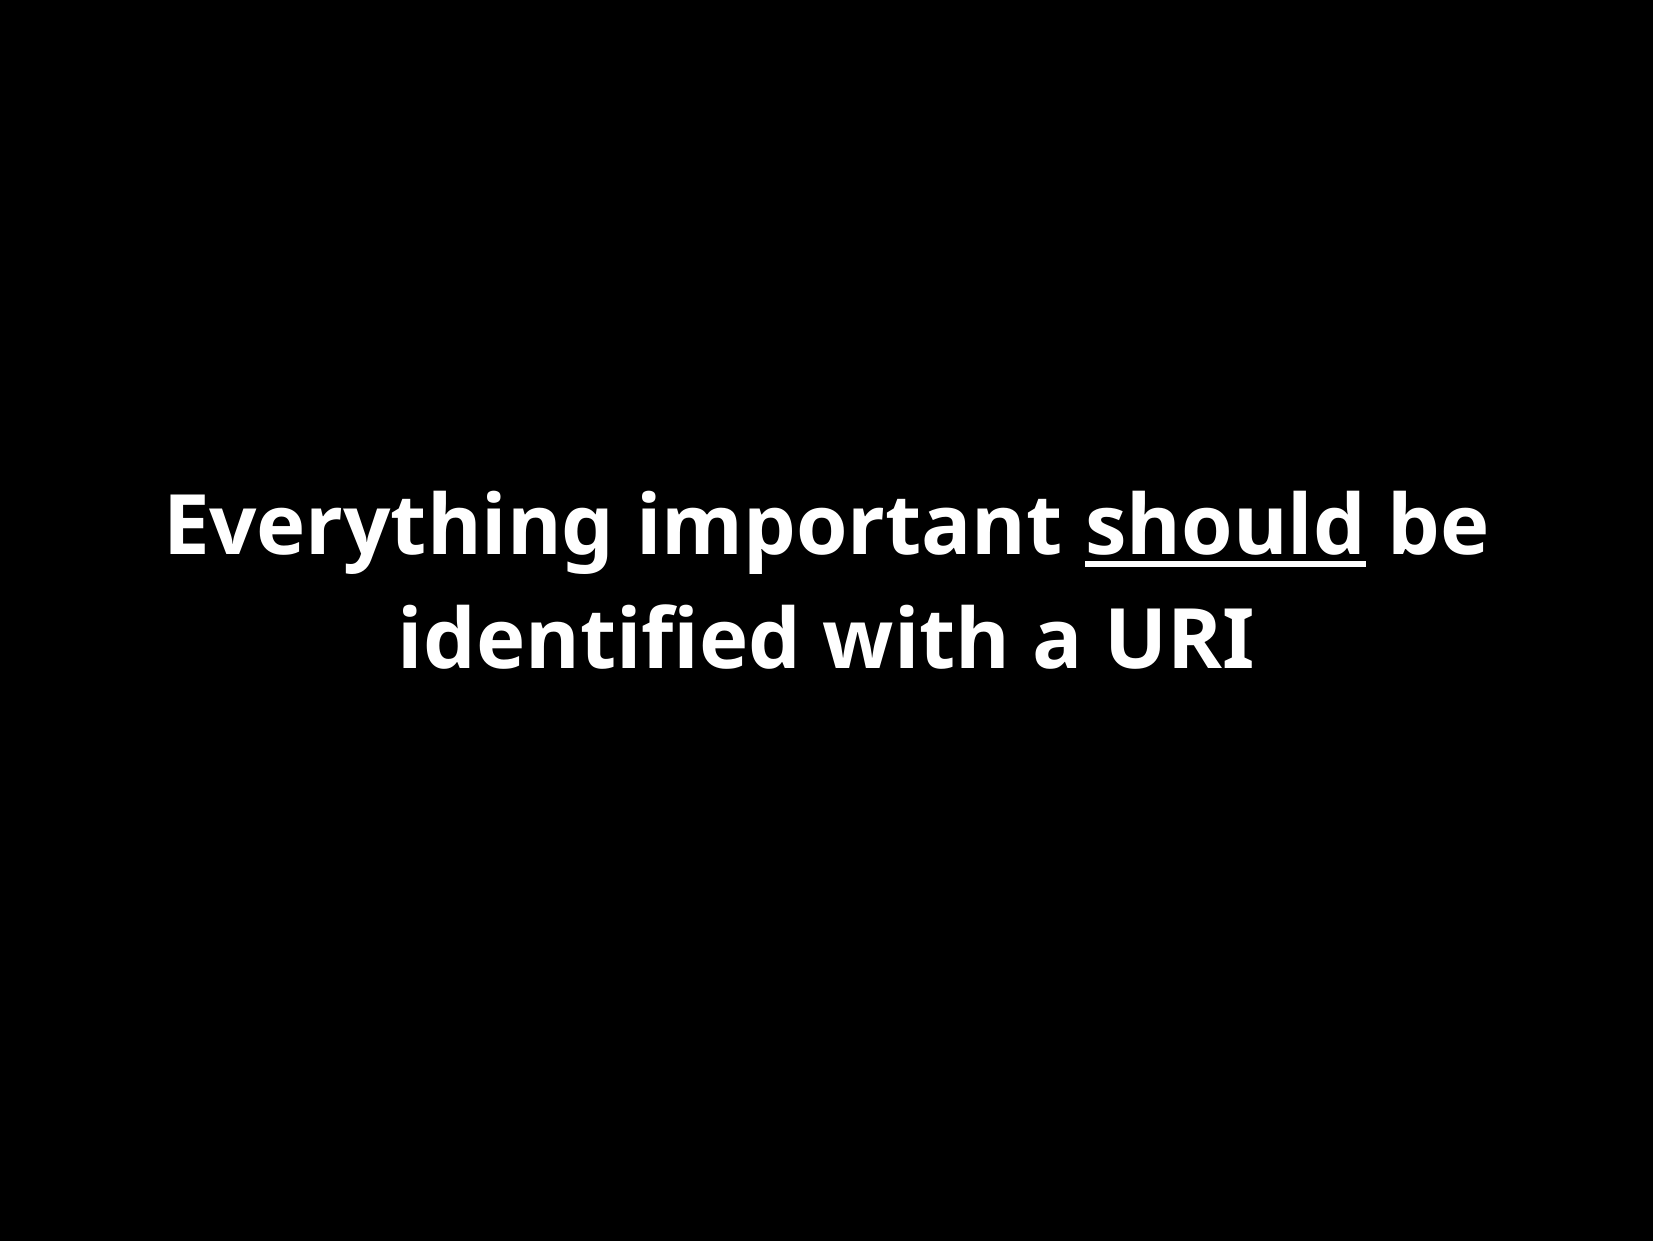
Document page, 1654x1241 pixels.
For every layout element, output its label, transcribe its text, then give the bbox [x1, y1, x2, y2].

subtitle Everything important should be identified with a URI [82, 49, 1571, 1109]
